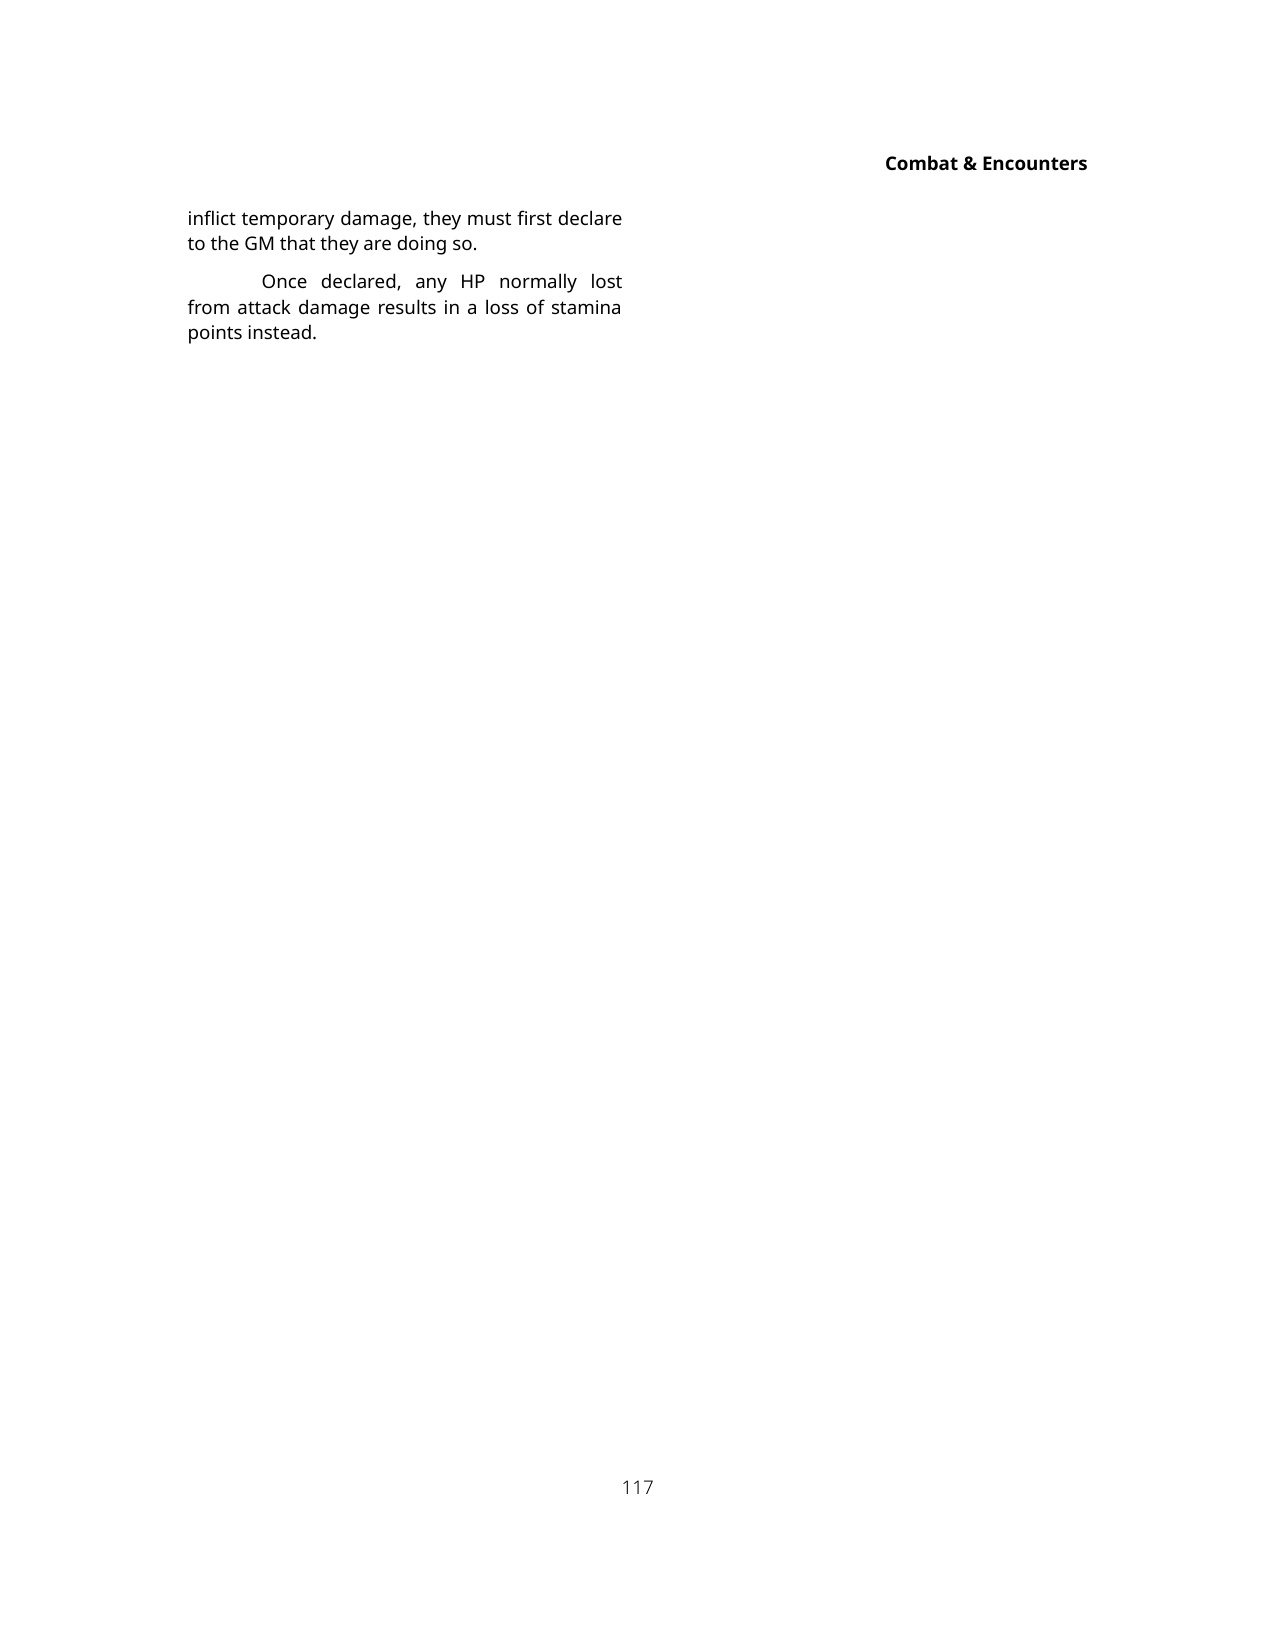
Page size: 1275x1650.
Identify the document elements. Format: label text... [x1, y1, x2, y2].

text Once declared, any HP normally lost from attack damage results in a loss of stamina points instead. [187, 268, 622, 345]
text inflict temporary damage, they must first declare to the GM that they are doing so. [187, 205, 622, 256]
